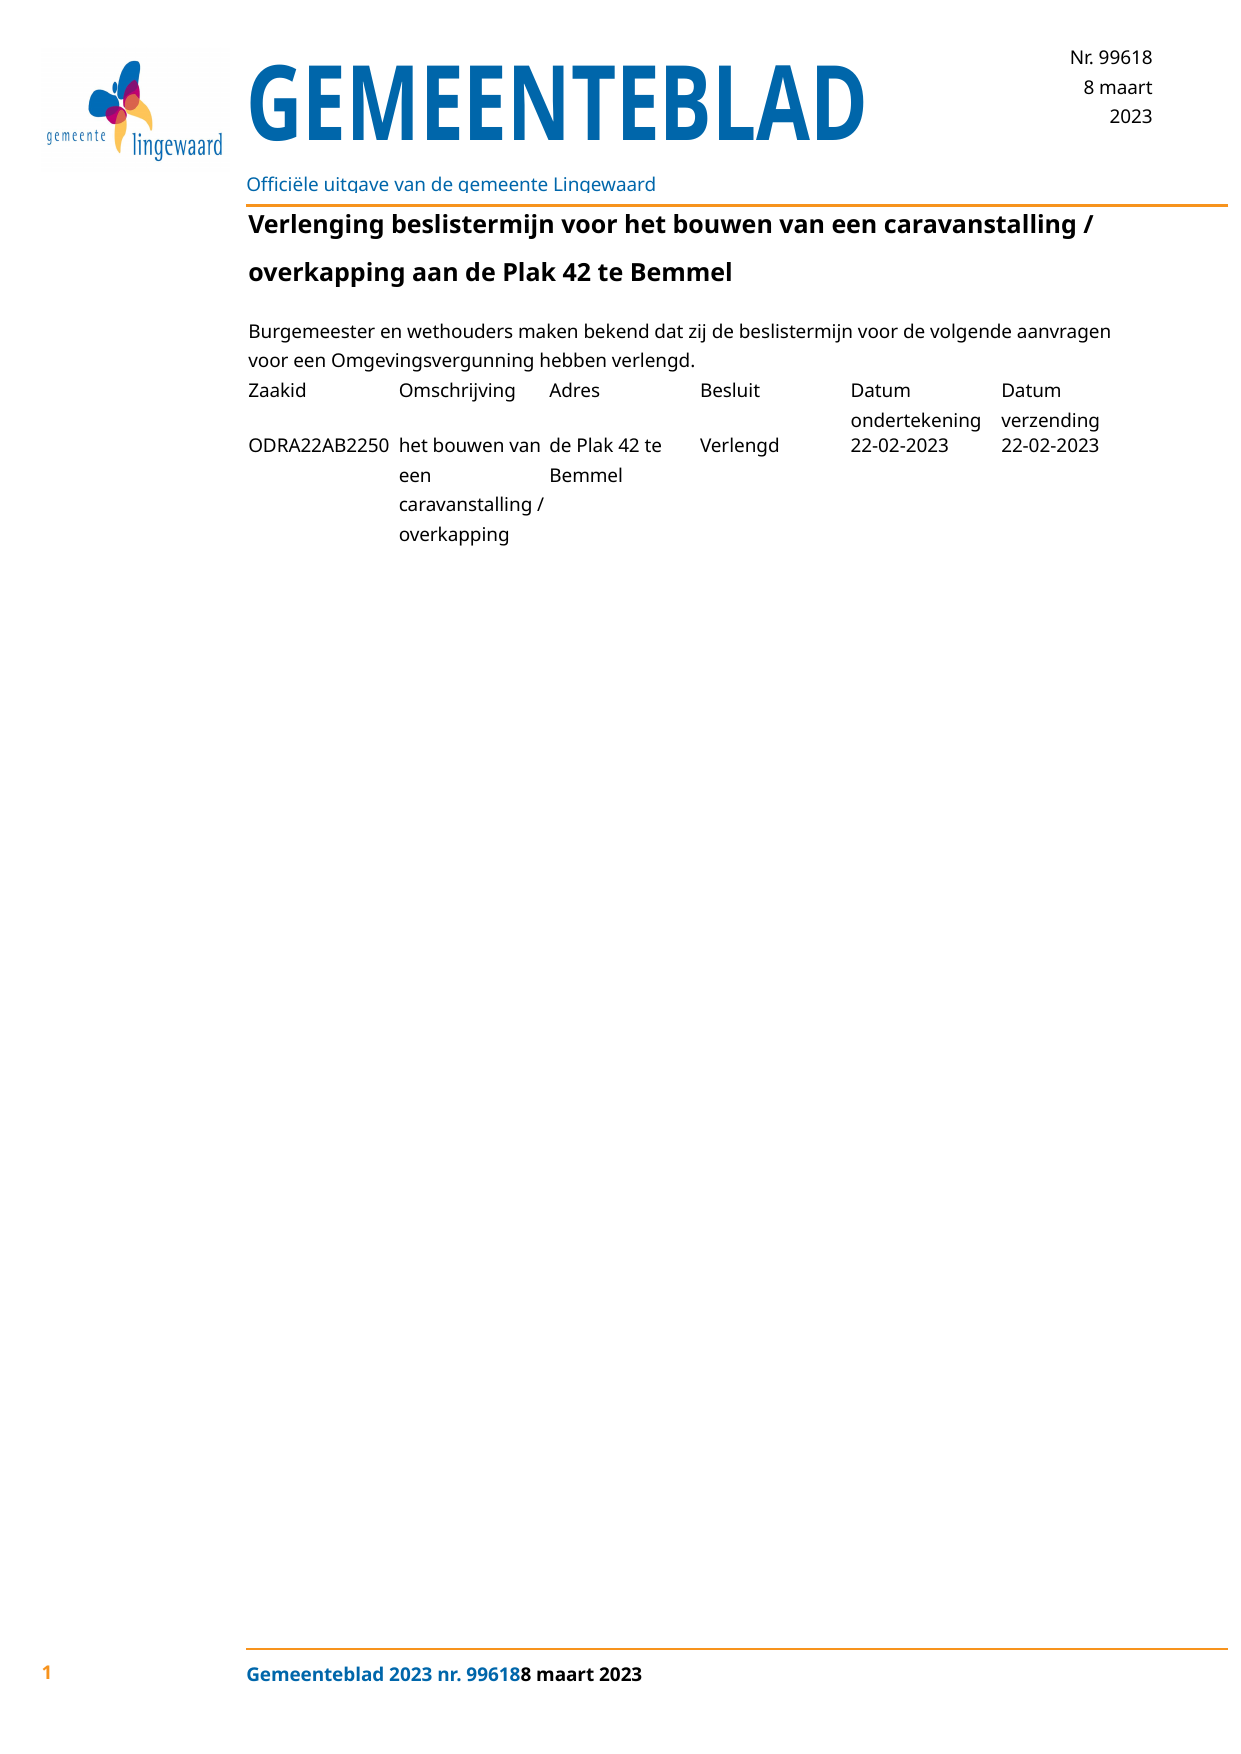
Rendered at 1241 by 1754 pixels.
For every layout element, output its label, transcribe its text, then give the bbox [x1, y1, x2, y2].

table_header Datum ondertekening [850, 377, 1001, 432]
table_header Zaakid [248, 377, 398, 432]
table_header Datum verzending [1001, 377, 1152, 432]
table_cell 22-02-2023 [1001, 433, 1152, 547]
table_cell de Plak 42 te Bemmel [549, 433, 700, 547]
table_cell ODRA22AB2250 [248, 433, 398, 547]
text Verlenging beslistermijn voor het bouwen van een caravanstalling / overkapping aan de Plak 42 te Bemmel [248, 207, 1152, 288]
table_cell 22-02-2023 [850, 433, 1001, 547]
table_cell Verlengd [700, 433, 850, 547]
text Burgemeester en wethouders maken bekend dat zij de beslistermijn voor de volgende aanvragen voor een Omgevingsvergunning hebben verlengd. [248, 318, 1152, 373]
table_cell het bouwen van een caravanstalling / overkapping [399, 433, 549, 547]
picture [41, 47, 231, 172]
table_header Besluit [700, 377, 850, 432]
table_header Omschrijving [399, 377, 549, 432]
table_header Adres [549, 377, 700, 432]
